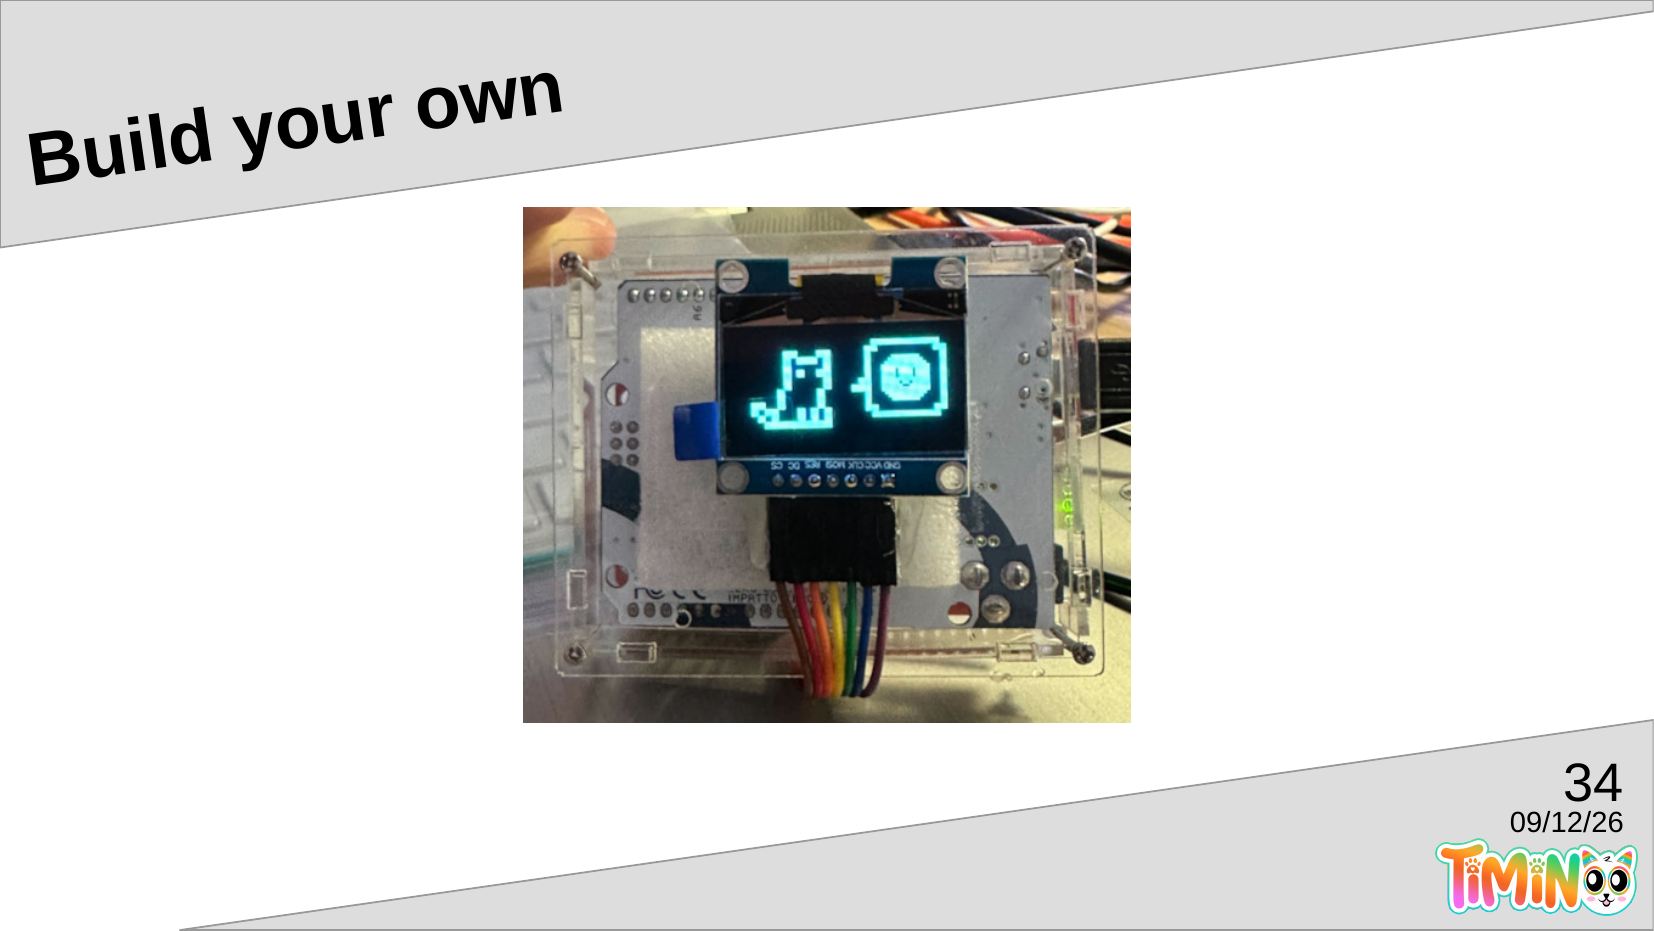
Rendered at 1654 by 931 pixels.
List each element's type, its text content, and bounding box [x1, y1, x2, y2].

title Build your own [16, 0, 1501, 239]
picture [523, 207, 1131, 723]
picture [1435, 838, 1638, 916]
